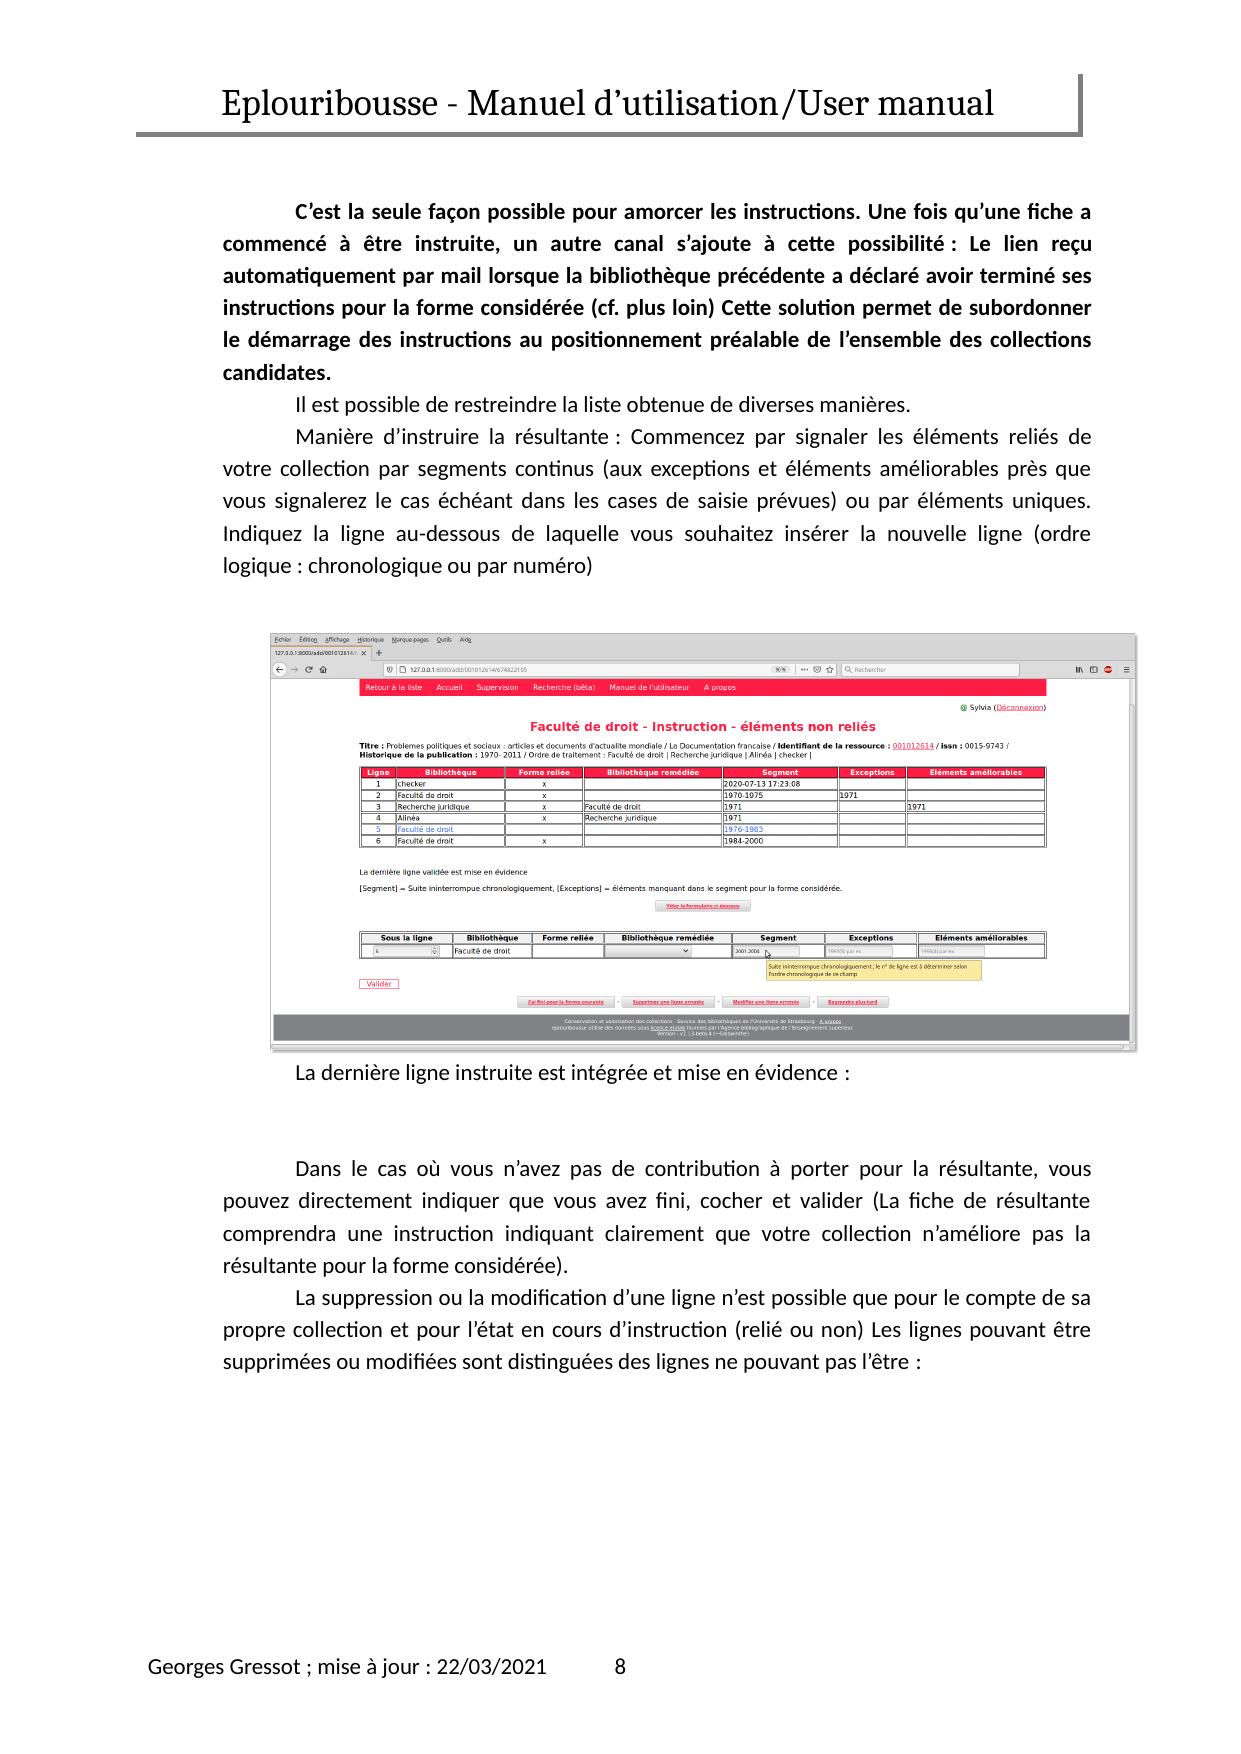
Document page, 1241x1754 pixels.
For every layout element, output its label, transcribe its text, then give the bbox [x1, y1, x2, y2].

list Dans le cas où vous n’avez pas de contribution à porter pour la résultante, vous pouvez directement indiquer que vous avez fini, cocher et valider (La fiche de résultante comprendra une instruction indiquant clairement que votre collection n’améliore pas la résultante pour la forme considérée). [223, 1154, 1093, 1279]
list C’est la seule façon possible pour amorcer les instructions. Une fois qu’une fiche a commencé à être instruite, un autre canal s’ajoute à cette possibilité : Le lien reçu automatiquement par mail lorsque la bibliothèque précédente a déclaré avoir terminé ses instructions pour la forme considérée (cf. plus loin) Cette solution permet de subordonner le démarrage des instructions au positionnement préalable de l’ensemble des collections candidates. [223, 197, 1093, 386]
picture [268, 631, 1139, 1054]
list Il est possible de restreindre la liste obtenue de diverses manières. [223, 390, 1093, 418]
list Manière d’instruire la résultante : Commencez par signaler les éléments reliés de votre collection par segments continus (aux exceptions et éléments améliorables près que vous signalerez le cas échéant dans les cases de saisie prévues) ou par éléments uniques. Indiquez la ligne au-dessous de laquelle vous souhaitez insérer la nouvelle ligne (ordre logique : chronologique ou par numéro) [223, 422, 1093, 579]
list La dernière ligne instruite est intégrée et mise en évidence : [223, 615, 1093, 1086]
list La suppression ou la modification d’une ligne n’est possible que pour le compte de sa propre collection et pour l’état en cours d’instruction (relié ou non) Les lignes pouvant être supprimées ou modifiées sont distinguées des lignes ne pouvant pas l’être : [223, 1283, 1093, 1376]
